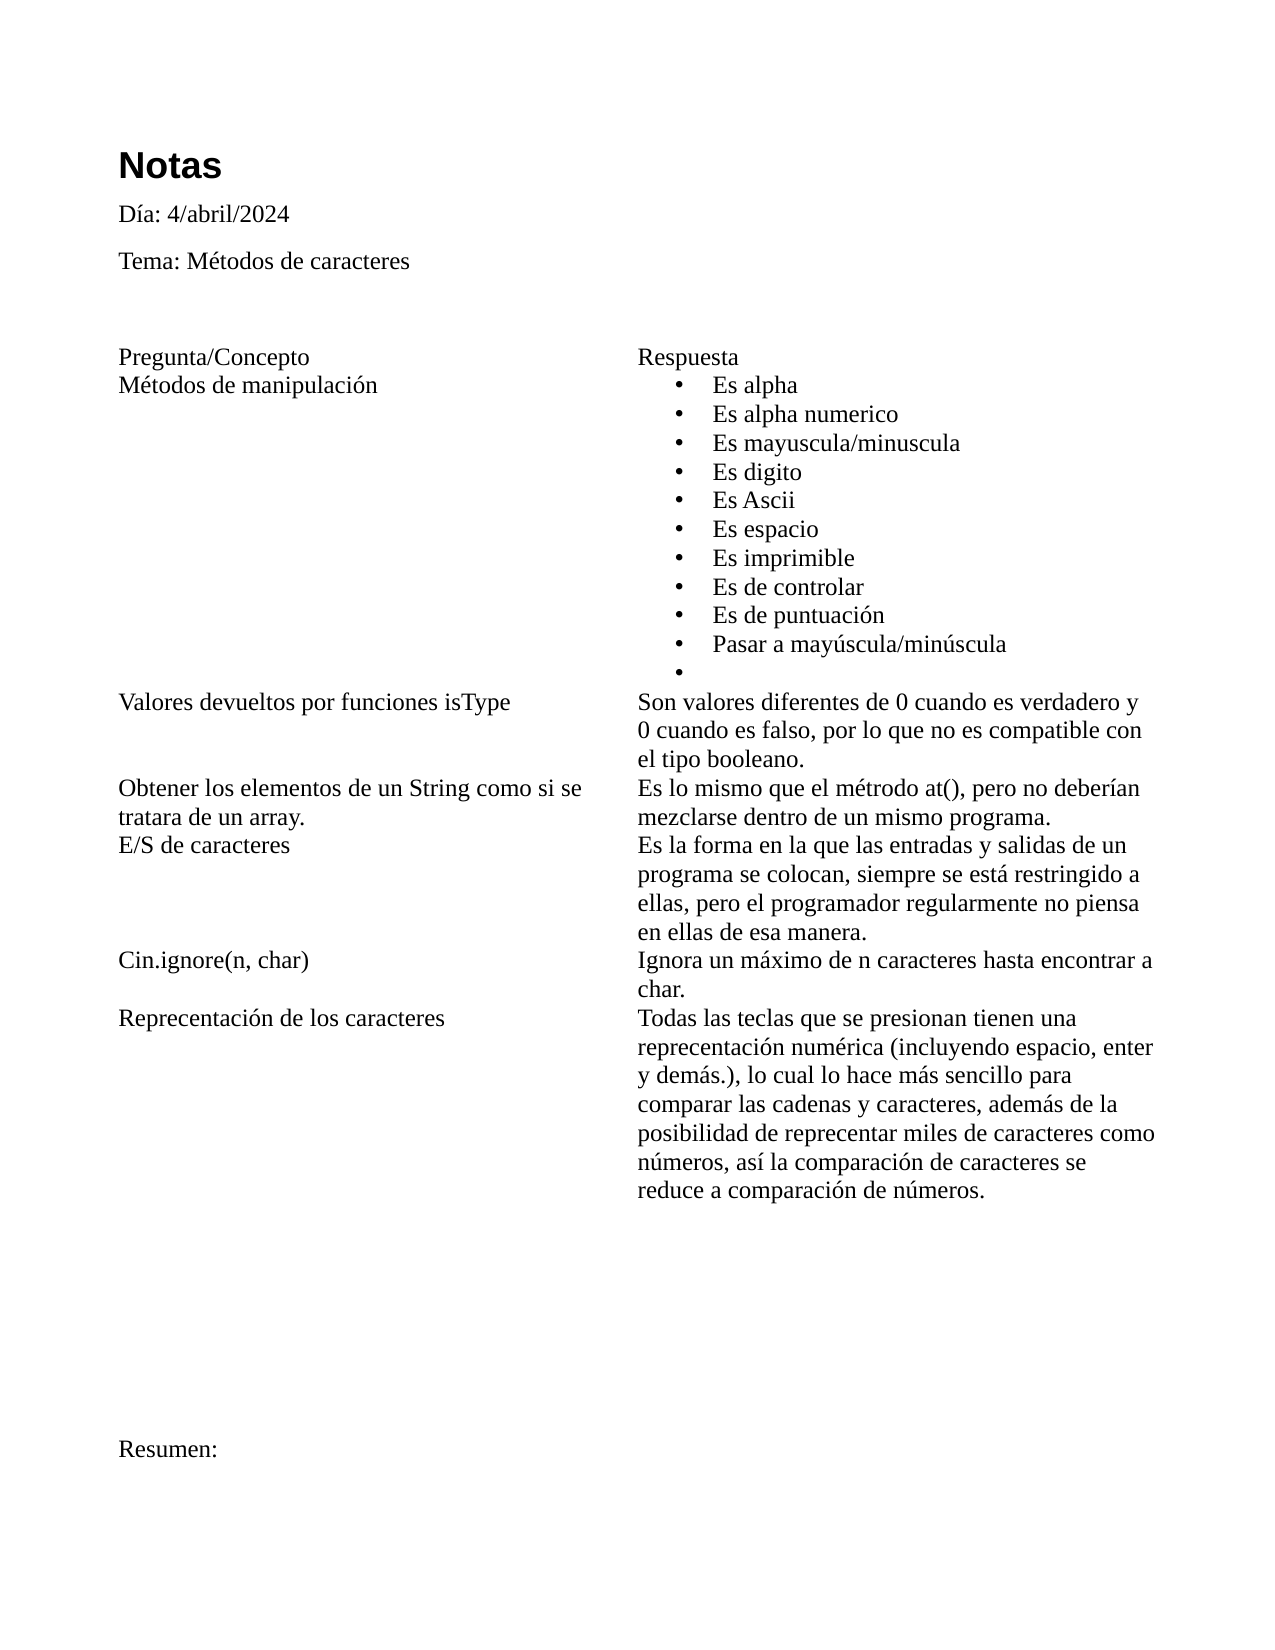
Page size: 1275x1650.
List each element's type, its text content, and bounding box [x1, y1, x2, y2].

table_header Pregunta/Concepto [118, 342, 637, 370]
text Tema: Métodos de caracteres [118, 246, 1157, 275]
table_cell [638, 1262, 1157, 1290]
table_cell Cin.ignore(n, char) [118, 945, 637, 1003]
table_cell [638, 1233, 1157, 1262]
table_cell [638, 1204, 1157, 1233]
table_cell [118, 1405, 637, 1434]
table_cell [118, 1319, 637, 1348]
table_cell Métodos de manipulación [118, 370, 637, 687]
table_cell Es lo mismo que el métrodo at(), pero no deberían mezclarse dentro de un mismo programa. [638, 773, 1157, 830]
table_cell [638, 1319, 1157, 1348]
table_cell [118, 1262, 637, 1290]
table_header Respuesta [638, 342, 1157, 370]
table_cell E/S de caracteres [118, 830, 637, 945]
table_cell Es alpha Es alpha numerico Es mayuscula/minuscula Es digito Es Ascii Es espacio Es imprimible Es de controlar Es de puntuación Pasar a mayúscula/minúscula [638, 370, 1157, 687]
table_cell [638, 1377, 1157, 1405]
table_cell [638, 1290, 1157, 1319]
table_cell [118, 1204, 637, 1233]
table_cell Valores devueltos por funciones isType [118, 687, 637, 773]
table_cell Todas las teclas que se presionan tienen una reprecentación numérica (incluyendo espacio, enter y demás.), lo cual lo hace más sencillo para comparar las cadenas y caracteres, además de la posibilidad de reprecentar miles de caracteres como números, así la comparación de caracteres se reduce a comparación de números. [638, 1003, 1157, 1204]
table_cell Es la forma en la que las entradas y salidas de un programa se colocan, siempre se está restringido a ellas, pero el programador regularmente no piensa en ellas de esa manera. [638, 830, 1157, 945]
table_cell Ignora un máximo de n caracteres hasta encontrar a char. [638, 945, 1157, 1003]
text Resumen: [118, 1434, 1157, 1463]
table_cell Reprecentación de los caracteres [118, 1003, 637, 1204]
table_cell Obtener los elementos de un String como si se tratara de un array. [118, 773, 637, 830]
table_cell Son valores diferentes de 0 cuando es verdadero y 0 cuando es falso, por lo que no es compatible con el tipo booleano. [638, 687, 1157, 773]
table_cell [118, 1377, 637, 1405]
table_cell [638, 1348, 1157, 1377]
table_cell [118, 1348, 637, 1377]
table_cell [638, 1405, 1157, 1434]
table_cell [118, 1290, 637, 1319]
text Día: 4/abril/2024 [118, 199, 1157, 227]
table_cell [118, 1233, 637, 1262]
subtitle Notas [118, 143, 1157, 186]
